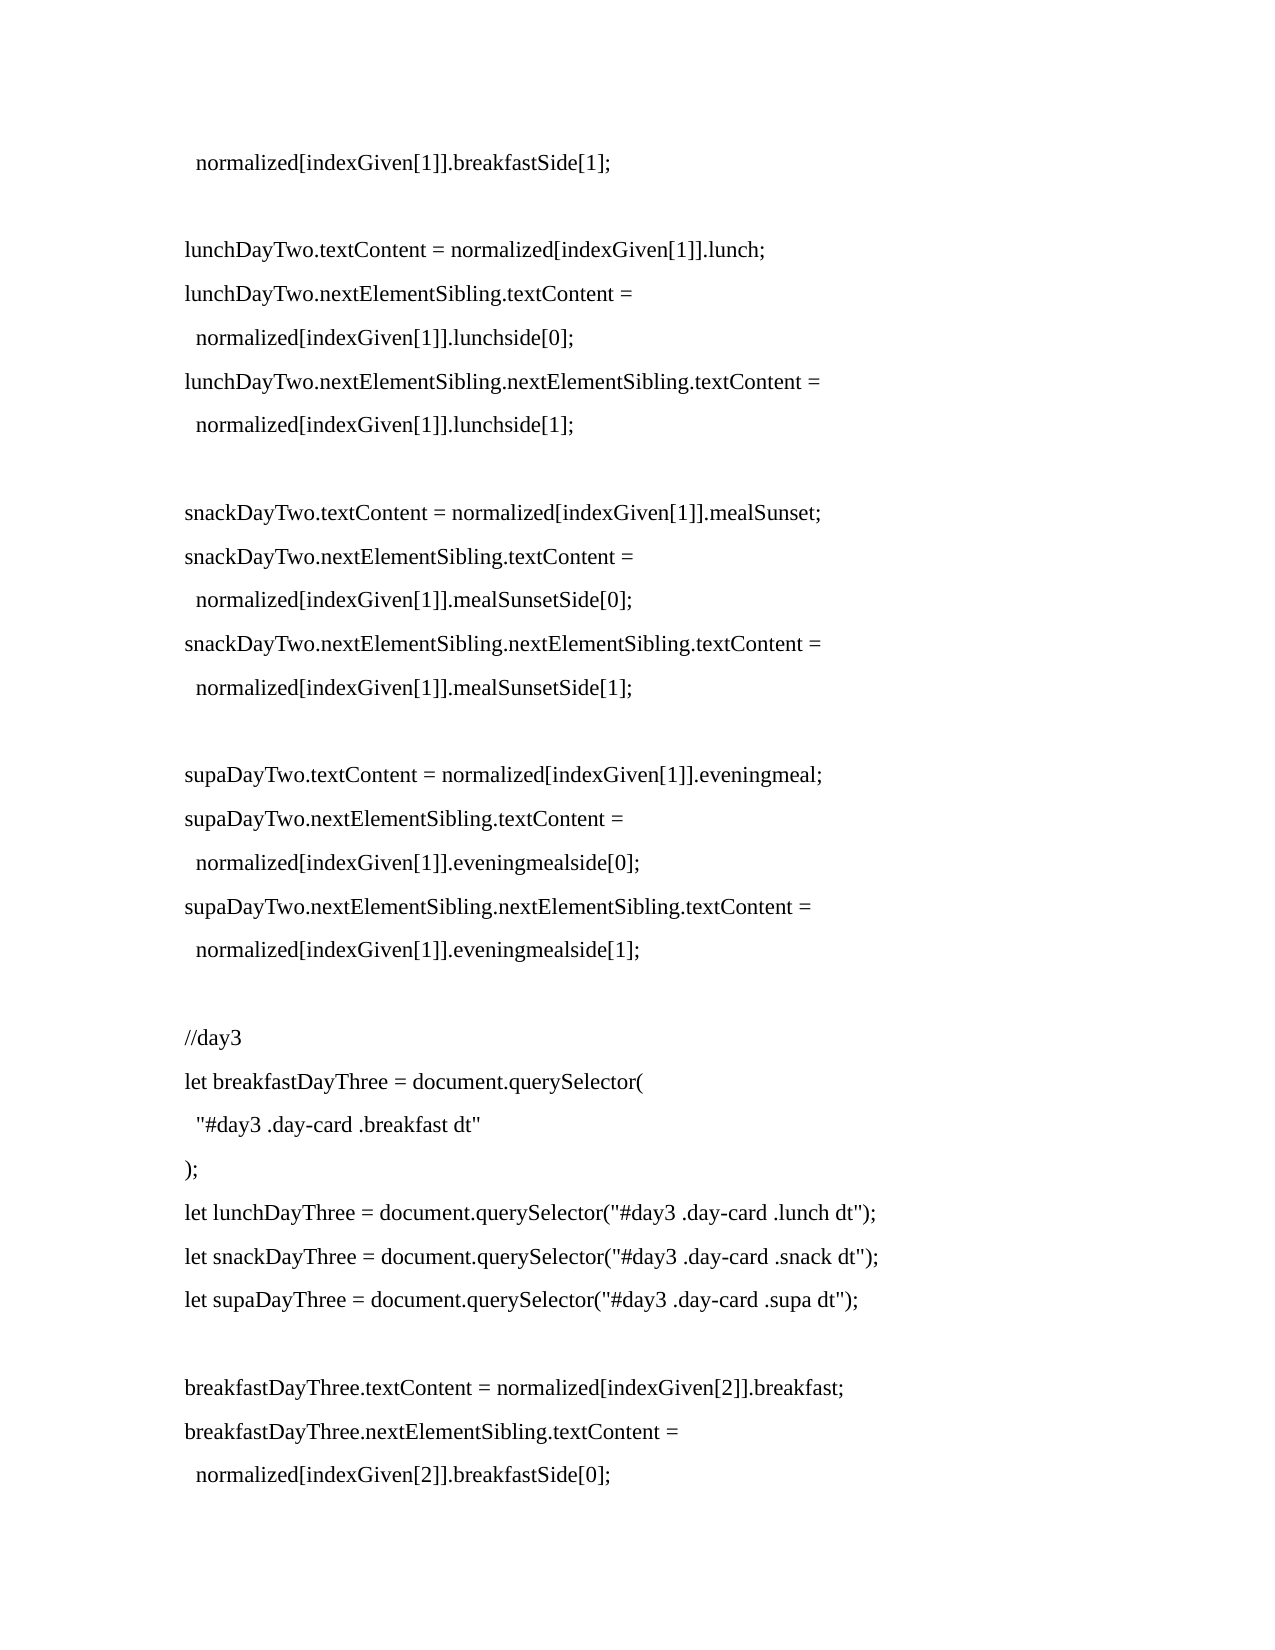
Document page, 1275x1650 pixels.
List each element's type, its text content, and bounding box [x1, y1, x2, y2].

text ); [150, 1156, 1125, 1182]
text normalized[indexGiven[1]].mealSunsetSide[1]; [150, 675, 1125, 700]
text lunchDayTwo.nextElementSibling.nextElementSibling.textContent = [150, 369, 1125, 394]
text normalized[indexGiven[1]].eveningmealside[0]; [150, 850, 1125, 875]
text supaDayTwo.nextElementSibling.textContent = [150, 806, 1125, 832]
text normalized[indexGiven[1]].eveningmealside[1]; [150, 937, 1125, 963]
text normalized[indexGiven[2]].breakfastSide[0]; [150, 1462, 1125, 1488]
text normalized[indexGiven[1]].lunchside[1]; [150, 412, 1125, 438]
text lunchDayTwo.nextElementSibling.textContent = [150, 281, 1125, 307]
text normalized[indexGiven[1]].breakfastSide[1]; [150, 150, 1125, 175]
text let snackDayThree = document.querySelector("#day3 .day-card .snack dt"); [150, 1244, 1125, 1269]
text snackDayTwo.textContent = normalized[indexGiven[1]].mealSunset; [150, 500, 1125, 525]
text breakfastDayThree.nextElementSibling.textContent = [150, 1419, 1125, 1444]
text snackDayTwo.nextElementSibling.textContent = [150, 544, 1125, 569]
text "#day3 .day-card .breakfast dt" [150, 1112, 1125, 1138]
text lunchDayTwo.textContent = normalized[indexGiven[1]].lunch; [150, 237, 1125, 263]
text let lunchDayThree = document.querySelector("#day3 .day-card .lunch dt"); [150, 1200, 1125, 1225]
text breakfastDayThree.textContent = normalized[indexGiven[2]].breakfast; [150, 1375, 1125, 1400]
text let supaDayThree = document.querySelector("#day3 .day-card .supa dt"); [150, 1287, 1125, 1313]
text normalized[indexGiven[1]].lunchside[0]; [150, 325, 1125, 350]
text supaDayTwo.textContent = normalized[indexGiven[1]].eveningmeal; [150, 762, 1125, 788]
text snackDayTwo.nextElementSibling.nextElementSibling.textContent = [150, 631, 1125, 657]
text //day3 [150, 1025, 1125, 1050]
text normalized[indexGiven[1]].mealSunsetSide[0]; [150, 587, 1125, 613]
text supaDayTwo.nextElementSibling.nextElementSibling.textContent = [150, 894, 1125, 919]
text let breakfastDayThree = document.querySelector( [150, 1069, 1125, 1094]
